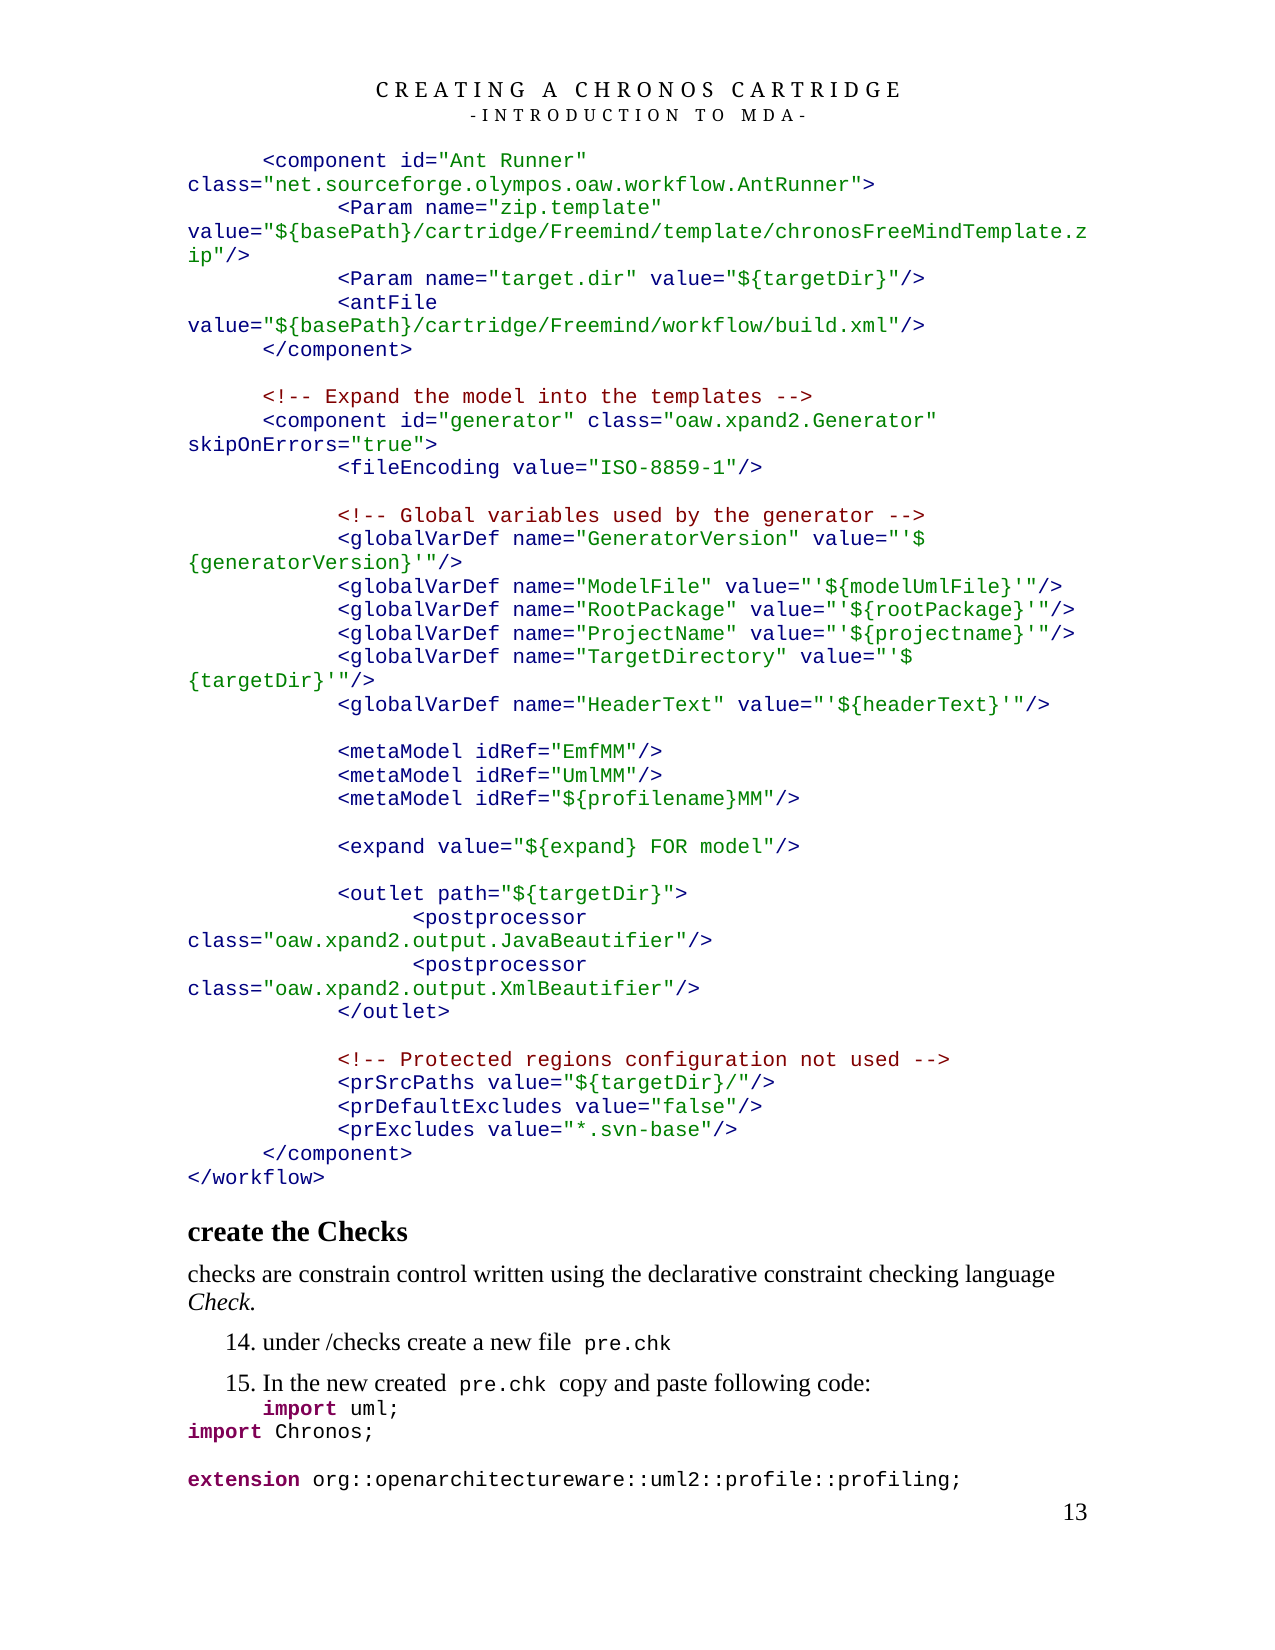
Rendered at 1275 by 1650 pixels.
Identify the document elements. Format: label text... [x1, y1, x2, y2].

text <globalVarDef name="HeaderText" value="'${headerText}'"/> [187, 694, 1087, 717]
text <postprocessor class="oaw.xpand2.output.XmlBeautifier"/> [187, 954, 1087, 1001]
text <metaModel idRef="EmfMM"/> [187, 741, 1087, 765]
list under /checks create a new file pre.chk [225, 1328, 1087, 1357]
text <outlet path="${targetDir}"> [187, 883, 1087, 907]
text </component> [187, 1143, 1087, 1167]
text <!-- Protected regions configuration not used --> [187, 1048, 1087, 1072]
text <component id="generator" class="oaw.xpand2.Generator" skipOnErrors="true"> [187, 410, 1087, 457]
text </workflow> [187, 1167, 1087, 1190]
text <prDefaultExcludes value="false"/> [187, 1096, 1087, 1119]
list In the new created pre.chk copy and paste following code: import uml; [225, 1369, 1087, 1421]
text <prSrcPaths value="${targetDir}/"/> [187, 1072, 1087, 1096]
text <globalVarDef name="RootPackage" value="'${rootPackage}'"/> [187, 599, 1087, 623]
text <globalVarDef name="TargetDirectory" value="'${targetDir}'"/> [187, 647, 1087, 694]
text <metaModel idRef="${profilename}MM"/> [187, 788, 1087, 812]
text <metaModel idRef="UmlMM"/> [187, 765, 1087, 788]
text <!-- Expand the model into the templates --> [187, 386, 1087, 410]
text <!-- Global variables used by the generator --> [187, 505, 1087, 528]
text checks are constrain control written using the declarative constraint checking language Check. [187, 1260, 1087, 1316]
text <expand value="${expand} FOR model"/> [187, 836, 1087, 859]
text <antFile value="${basePath}/cartridge/Freemind/workflow/build.xml"/> [187, 292, 1087, 339]
text <globalVarDef name="ModelFile" value="'${modelUmlFile}'"/> [187, 576, 1087, 599]
text <postprocessor class="oaw.xpand2.output.JavaBeautifier"/> [187, 907, 1087, 954]
text <Param name="zip.template" value="${basePath}/cartridge/Freemind/template/chronosFreeMindTemplate.zip"/> [187, 197, 1087, 268]
text <fileEncoding value="ISO-8859-1"/> [187, 457, 1087, 481]
text </outlet> [187, 1001, 1087, 1025]
text <globalVarDef name="ProjectName" value="'${projectname}'"/> [187, 623, 1087, 647]
text <globalVarDef name="GeneratorVersion" value="'${generatorVersion}'"/> [187, 528, 1087, 576]
text <Param name="target.dir" value="${targetDir}"/> [187, 268, 1087, 292]
text <prExcludes value="*.svn-base"/> [187, 1119, 1087, 1143]
text <component id="Ant Runner" class="net.sourceforge.olympos.oaw.workflow.AntRunner"> [187, 150, 1087, 197]
text import Chronos; [187, 1421, 1087, 1445]
subtitle create the Checks [187, 1215, 1087, 1248]
text extension org::openarchitectureware::uml2::profile::profiling; [187, 1469, 1087, 1492]
text </component> [187, 339, 1087, 363]
